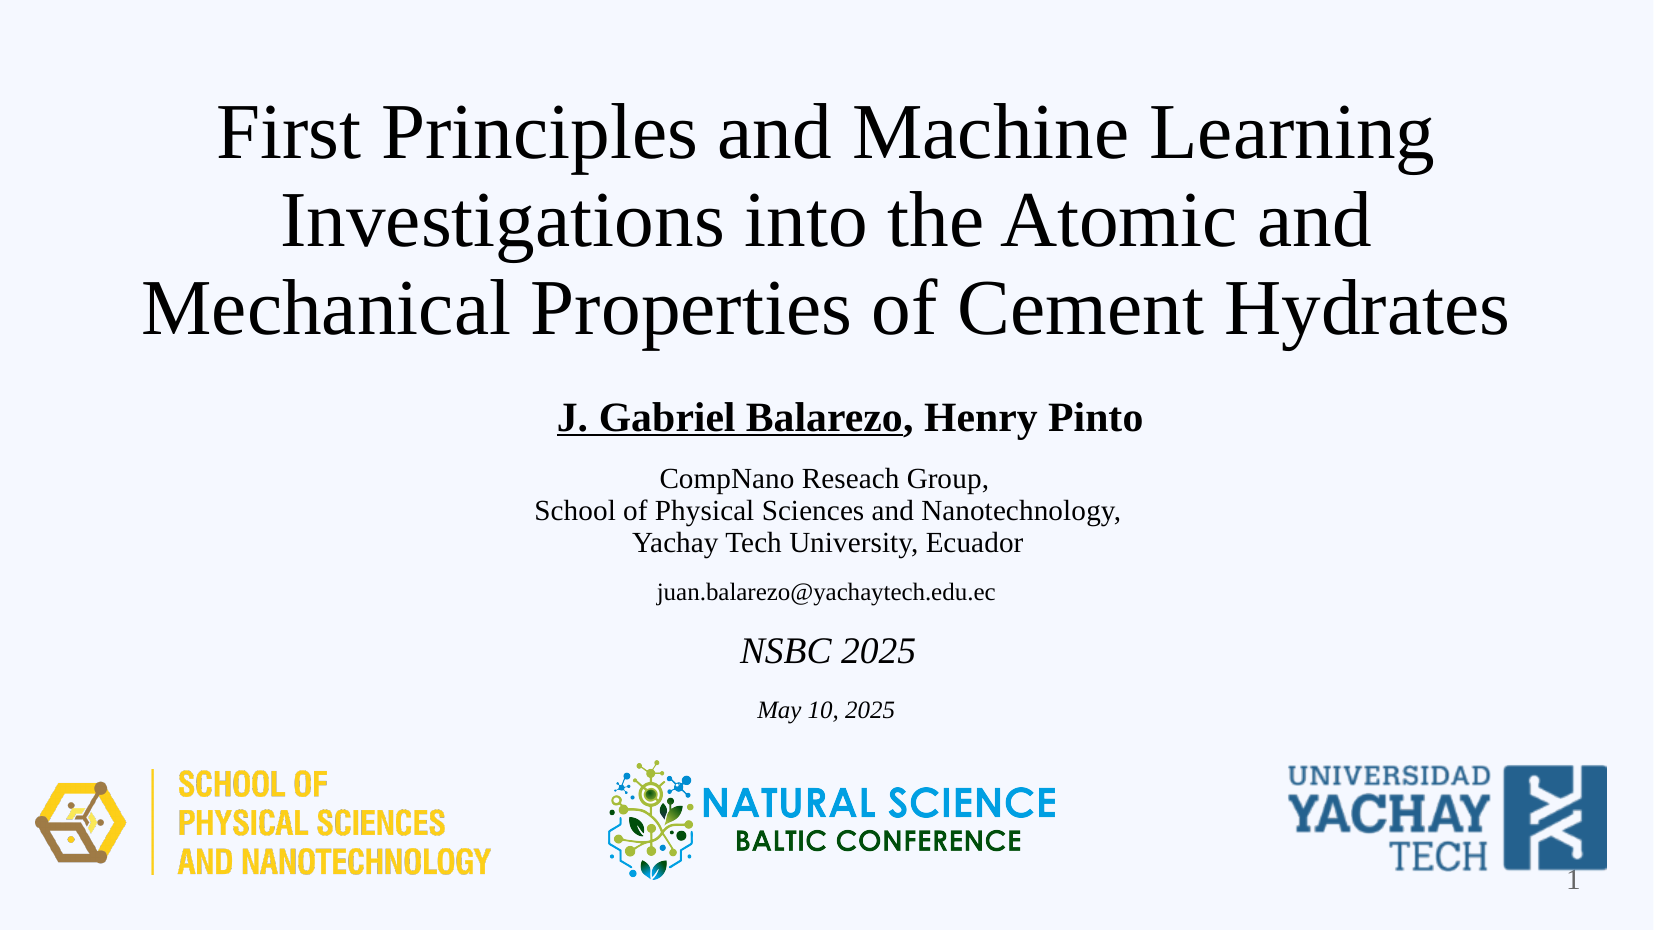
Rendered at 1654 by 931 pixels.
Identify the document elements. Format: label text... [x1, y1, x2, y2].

text_box J. Gabriel Balarezo, Henry Pinto [542, 386, 1158, 448]
title First Principles and Machine Learning Investigations into the Atomic and Mechanical Properties of Cement Hydrates [100, 64, 1554, 375]
picture [1284, 761, 1607, 873]
text_box juan.balarezo@yachaytech.edu.ec [638, 570, 1022, 614]
picture [1045, 794, 1055, 798]
picture [35, 769, 491, 875]
text_box May 10, 2025 [638, 688, 1022, 732]
picture [608, 760, 1055, 880]
text_box CompNano Reseach Group, School of Physical Sciences and Nanotechnology, Yachay Tech University, Ecuador [519, 454, 1134, 567]
text_box NSBC 2025 [725, 622, 931, 680]
picture [1045, 804, 1055, 811]
